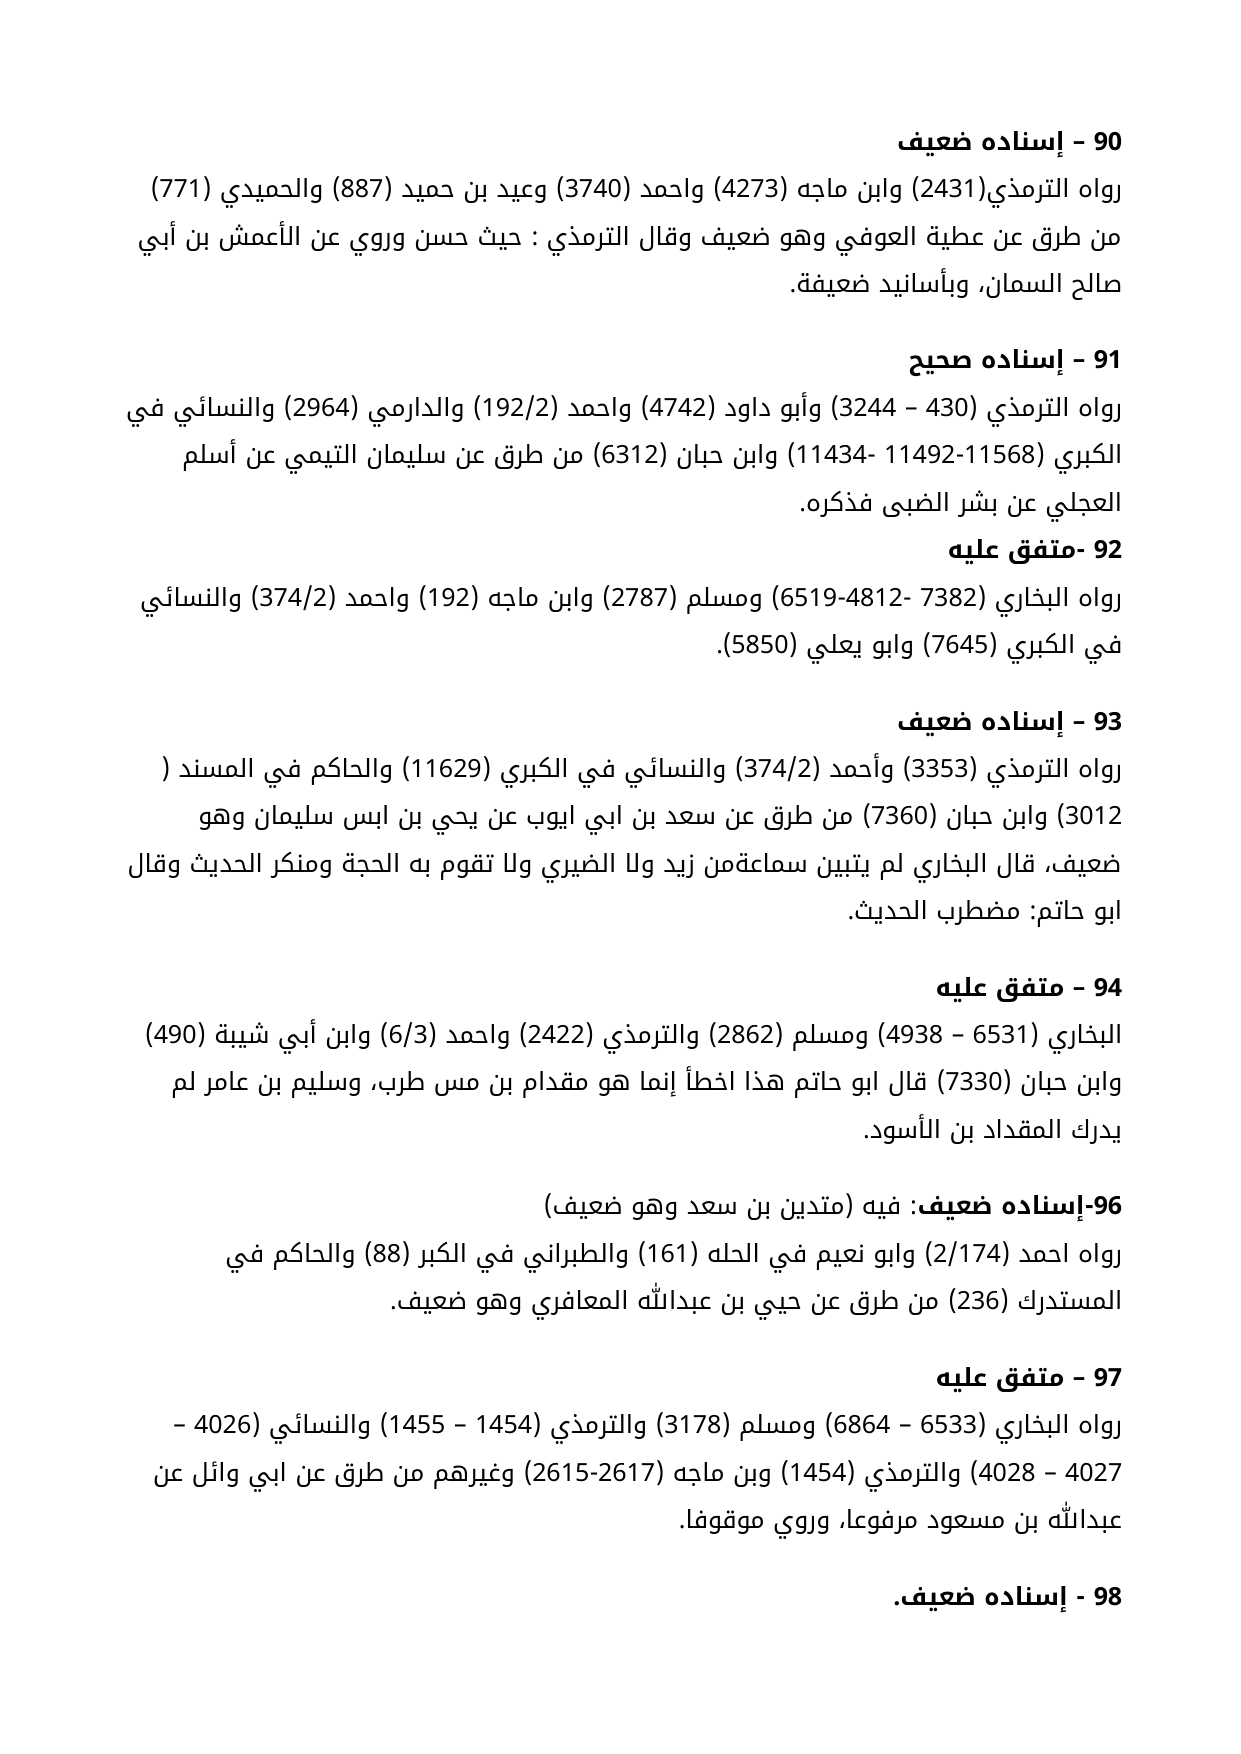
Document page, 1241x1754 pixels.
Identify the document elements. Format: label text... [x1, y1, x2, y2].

text رواه احمد (2/174) وابو نعيم في الحله (161) والطبراني في الكبر (88) والحاكم في المستدرك (236) من طرق عن حيي بن عبدالله المعافري وهو ضعيف. [118, 1230, 1122, 1325]
text 98 - إسناده ضعيف. [118, 1573, 1122, 1620]
text 96-إسناده ضعيف: فيه (متدين بن سعد وهو ضعيف) [118, 1183, 1122, 1230]
text رواه الترمذي (3353) وأحمد (374/2) والنسائي في الكبري (11629) والحاكم في المسند (3012) وابن حبان (7360) من طرق عن سعد بن ابي ايوب عن يحي بن ابس سليمان وهو ضعيف، قال البخاري لم يتبين سماعةمن زيد ولا الضيري ولا تقوم به الحجة ومنكر الحديث وقال ابو حاتم: مضطرب الحديث. [118, 745, 1122, 935]
text رواه البخاري (7382 -4812-6519) ومسلم (2787) وابن ماجه (192) واحمد (374/2) والنسائي في الكبري (7645) وابو يعلي (5850). [118, 574, 1122, 669]
text رواه الترمذي (430 – 3244) وأبو داود (4742) واحمد (192/2) والدارمي (2964) والنسائي في الكبري (11568-11492 -11434) وابن حبان (6312) من طرق عن سليمان التيمي عن أسلم العجلي عن بشر الضبى فذكره. [118, 384, 1122, 526]
text 97 – متفق عليه [118, 1354, 1122, 1402]
text 94 – متفق عليه [118, 964, 1122, 1011]
text 91 – إسناده صحيح [118, 337, 1122, 384]
text 90 – إسناده ضعيف [118, 118, 1122, 166]
text 93 – إسناده ضعيف [118, 698, 1122, 745]
text رواه البخاري (6533 – 6864) ومسلم (3178) والترمذي (1454 – 1455) والنسائي (4026 – 4027 – 4028) والترمذي (1454) وبن ماجه (2617-2615) وغيرهم من طرق عن ابي وائل عن عبدالله بن مسعود مرفوعا، وروي موقوفا. [118, 1402, 1122, 1544]
text رواه الترمذي(2431) وابن ماجه (4273) واحمد (3740) وعيد بن حميد (887) والحميدي (771) من طرق عن عطية العوفي وهو ضعيف وقال الترمذي : حيث حسن وروي عن الأعمش بن أبي صالح السمان، وبأسانيد ضعيفة. [118, 166, 1122, 308]
text 92 -متفق عليه [118, 526, 1122, 574]
text البخاري (6531 – 4938) ومسلم (2862) والترمذي (2422) واحمد (6/3) وابن أبي شيبة (490) وابن حبان (7330) قال ابو حاتم هذا اخطأ إنما هو مقدام بن مس طرب، وسليم بن عامر لم يدرك المقداد بن الأسود. [118, 1011, 1122, 1153]
